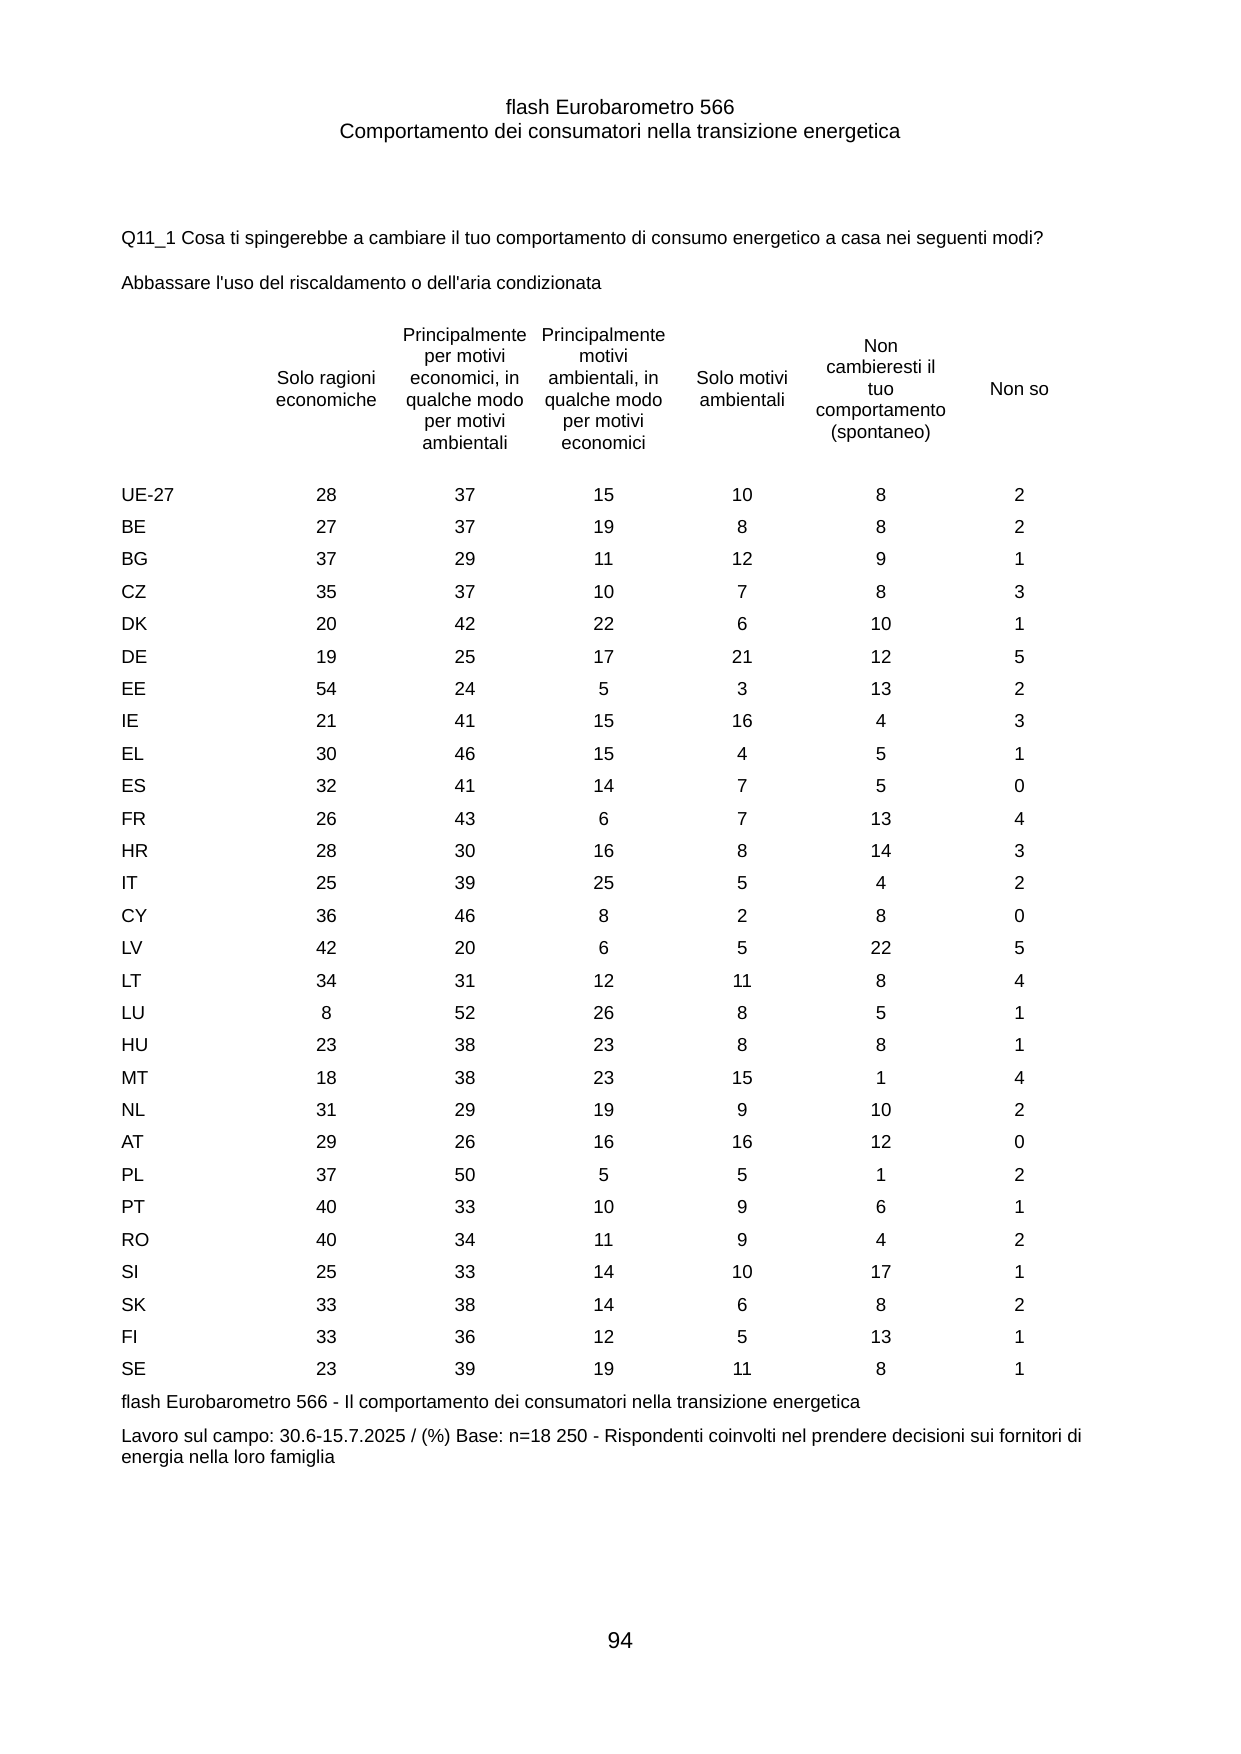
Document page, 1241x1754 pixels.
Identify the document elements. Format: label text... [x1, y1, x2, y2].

table_cell Non cambieresti il tuo comportamento (spontaneo) [811, 299, 950, 478]
table_cell 7 [673, 575, 811, 608]
table_cell 7 [673, 770, 811, 802]
table_cell 4 [950, 802, 1089, 834]
table_cell 38 [395, 1061, 534, 1093]
table_cell 7 [673, 802, 811, 834]
table_cell 26 [395, 1126, 534, 1158]
table_cell LU [118, 996, 257, 1029]
table_cell 46 [395, 899, 534, 932]
table_cell HU [118, 1029, 257, 1061]
table_cell 22 [534, 608, 673, 640]
table_cell 2 [950, 1158, 1089, 1191]
table_cell 1 [950, 1353, 1089, 1385]
table_cell 1 [950, 737, 1089, 769]
table_cell LT [118, 964, 257, 996]
table_cell 10 [673, 1256, 811, 1288]
table_cell 25 [534, 867, 673, 899]
table_cell 5 [950, 932, 1089, 964]
table_cell 15 [534, 737, 673, 769]
table_cell Solo motivi ambientali [673, 299, 811, 478]
table_cell IE [118, 705, 257, 737]
table_cell 30 [395, 834, 534, 867]
table_cell Non so [950, 299, 1089, 478]
table_cell BG [118, 543, 257, 575]
table_cell 23 [534, 1061, 673, 1093]
table_cell 8 [811, 1288, 950, 1320]
table_cell 10 [811, 608, 950, 640]
table_cell 9 [811, 543, 950, 575]
table_cell 8 [811, 1029, 950, 1061]
table_cell 10 [811, 1094, 950, 1126]
table_cell SK [118, 1288, 257, 1320]
table_cell 28 [257, 834, 395, 867]
table_cell DK [118, 608, 257, 640]
table_cell 11 [673, 964, 811, 996]
table_cell PL [118, 1158, 257, 1191]
table_cell 8 [811, 899, 950, 932]
table_cell CY [118, 899, 257, 932]
table_cell 8 [811, 1353, 950, 1385]
table_cell 14 [534, 1256, 673, 1288]
table_cell 29 [395, 543, 534, 575]
table_cell 21 [257, 705, 395, 737]
table_cell 25 [257, 867, 395, 899]
table_cell 37 [257, 543, 395, 575]
table_cell 6 [534, 932, 673, 964]
table_cell 46 [395, 737, 534, 769]
table_cell 40 [257, 1223, 395, 1256]
table_cell 40 [257, 1191, 395, 1223]
table_cell 33 [395, 1191, 534, 1223]
table_cell 34 [257, 964, 395, 996]
table_cell 2 [950, 1094, 1089, 1126]
table_cell 2 [950, 673, 1089, 705]
table_cell 35 [257, 575, 395, 608]
table_cell 5 [534, 673, 673, 705]
table_cell 25 [395, 640, 534, 672]
table_cell ES [118, 770, 257, 802]
table_cell 32 [257, 770, 395, 802]
table_cell 14 [534, 770, 673, 802]
table_cell Principalmente per motivi economici, in qualche modo per motivi ambientali [395, 299, 534, 478]
table_cell 5 [811, 770, 950, 802]
table_cell 41 [395, 770, 534, 802]
table_cell 1 [950, 1191, 1089, 1223]
table_cell 30 [257, 737, 395, 769]
table_cell Abbassare l'uso del riscaldamento o dell'aria condizionata [118, 266, 1089, 299]
table_cell 33 [257, 1288, 395, 1320]
table_cell 0 [950, 1126, 1089, 1158]
table_cell 2 [950, 867, 1089, 899]
table_cell 38 [395, 1029, 534, 1061]
table_cell 19 [534, 510, 673, 543]
table_cell 2 [950, 478, 1089, 510]
table_cell 4 [811, 867, 950, 899]
table_cell 23 [534, 1029, 673, 1061]
table_cell 20 [395, 932, 534, 964]
table_cell HR [118, 834, 257, 867]
table_cell 4 [950, 964, 1089, 996]
table_cell 36 [395, 1320, 534, 1353]
table_cell MT [118, 1061, 257, 1093]
table_cell 3 [950, 705, 1089, 737]
table_cell 22 [811, 932, 950, 964]
table_cell DE [118, 640, 257, 672]
table_cell 8 [257, 996, 395, 1029]
table_cell 10 [673, 478, 811, 510]
table_cell 9 [673, 1191, 811, 1223]
table_cell 6 [673, 608, 811, 640]
table_cell 1 [950, 543, 1089, 575]
table_cell 17 [811, 1256, 950, 1288]
table_cell NL [118, 1094, 257, 1126]
table_cell 26 [257, 802, 395, 834]
table_cell 19 [534, 1353, 673, 1385]
table_cell 52 [395, 996, 534, 1029]
table_cell 5 [950, 640, 1089, 672]
table_cell 8 [811, 964, 950, 996]
table_cell IT [118, 867, 257, 899]
table_cell SI [118, 1256, 257, 1288]
table_cell 1 [811, 1158, 950, 1191]
table_cell PT [118, 1191, 257, 1223]
table_cell 37 [395, 478, 534, 510]
table_cell 8 [673, 1029, 811, 1061]
table_cell 27 [257, 510, 395, 543]
table_cell 9 [673, 1223, 811, 1256]
table_cell 8 [811, 478, 950, 510]
table_cell 10 [534, 1191, 673, 1223]
table_cell 37 [395, 575, 534, 608]
table_cell 10 [534, 575, 673, 608]
table_cell Principalmente motivi ambientali, in qualche modo per motivi economici [534, 299, 673, 478]
table_cell 16 [534, 834, 673, 867]
table_cell 5 [673, 1158, 811, 1191]
table_cell 8 [811, 575, 950, 608]
table_cell Solo ragioni economiche [257, 299, 395, 478]
table_cell 1 [950, 1256, 1089, 1288]
table_cell 12 [534, 1320, 673, 1353]
table_cell 5 [811, 737, 950, 769]
table_cell 1 [811, 1061, 950, 1093]
table_cell 8 [673, 834, 811, 867]
table_cell 43 [395, 802, 534, 834]
table_cell 19 [257, 640, 395, 672]
table_cell 34 [395, 1223, 534, 1256]
table_cell 11 [673, 1353, 811, 1385]
table_cell flash Eurobarometro 566 - Il comportamento dei consumatori nella transizione energetica [118, 1385, 1089, 1417]
table_cell 1 [950, 1029, 1089, 1061]
table_cell 38 [395, 1288, 534, 1320]
table_cell 2 [950, 1223, 1089, 1256]
table_cell BE [118, 510, 257, 543]
table_cell 4 [673, 737, 811, 769]
table_cell 31 [257, 1094, 395, 1126]
table_cell EE [118, 673, 257, 705]
table_cell 5 [811, 996, 950, 1029]
table_cell 0 [950, 899, 1089, 932]
table_cell UE-27 [118, 478, 257, 510]
table_cell RO [118, 1223, 257, 1256]
table_cell FI [118, 1320, 257, 1353]
table_cell 12 [811, 640, 950, 672]
table_cell 11 [534, 543, 673, 575]
table_cell 8 [673, 996, 811, 1029]
table_cell 20 [257, 608, 395, 640]
table_cell 13 [811, 802, 950, 834]
table_cell FR [118, 802, 257, 834]
table_cell 26 [534, 996, 673, 1029]
table_cell Lavoro sul campo: 30.6-15.7.2025 / (%) Base: n=18 250 - Rispondenti coinvolti nel prendere decisioni sui fornitori di energia nella loro famiglia [118, 1418, 1089, 1475]
table_cell 1 [950, 996, 1089, 1029]
table_cell 15 [673, 1061, 811, 1093]
table_cell CZ [118, 575, 257, 608]
table_cell 16 [534, 1126, 673, 1158]
table_cell 9 [673, 1094, 811, 1126]
table_cell 3 [950, 575, 1089, 608]
table_cell 5 [673, 932, 811, 964]
table_cell 37 [395, 510, 534, 543]
table_cell 39 [395, 867, 534, 899]
table_cell 16 [673, 705, 811, 737]
table_cell 36 [257, 899, 395, 932]
table_cell 5 [673, 1320, 811, 1353]
table_header Q11_1 Cosa ti spingerebbe a cambiare il tuo comportamento di consumo energetico a casa nei seguenti modi? [118, 209, 1089, 266]
table_cell 8 [811, 510, 950, 543]
table_cell 42 [395, 608, 534, 640]
table_cell 14 [811, 834, 950, 867]
table_cell 23 [257, 1353, 395, 1385]
table_cell 6 [811, 1191, 950, 1223]
table_cell 33 [257, 1320, 395, 1353]
table_cell LV [118, 932, 257, 964]
table_cell AT [118, 1126, 257, 1158]
table_cell 31 [395, 964, 534, 996]
table_cell 12 [534, 964, 673, 996]
table_cell 29 [257, 1126, 395, 1158]
table_cell 12 [811, 1126, 950, 1158]
table_cell 1 [950, 608, 1089, 640]
table_cell 50 [395, 1158, 534, 1191]
table_cell 17 [534, 640, 673, 672]
table_cell 2 [950, 1288, 1089, 1320]
table_cell 42 [257, 932, 395, 964]
table_cell 54 [257, 673, 395, 705]
table_cell 5 [673, 867, 811, 899]
table_cell 8 [673, 510, 811, 543]
table_cell 13 [811, 1320, 950, 1353]
table_cell 4 [811, 705, 950, 737]
table_cell 33 [395, 1256, 534, 1288]
table_cell 5 [534, 1158, 673, 1191]
table_cell 39 [395, 1353, 534, 1385]
table_cell 25 [257, 1256, 395, 1288]
table_cell 15 [534, 478, 673, 510]
table_cell 2 [950, 510, 1089, 543]
table_cell EL [118, 737, 257, 769]
table_cell 3 [950, 834, 1089, 867]
table_cell 19 [534, 1094, 673, 1126]
table_cell 4 [811, 1223, 950, 1256]
table_cell 8 [534, 899, 673, 932]
table_cell 6 [534, 802, 673, 834]
table_cell 18 [257, 1061, 395, 1093]
table_cell 21 [673, 640, 811, 672]
table_cell 1 [950, 1320, 1089, 1353]
table_cell 29 [395, 1094, 534, 1126]
table_cell [118, 299, 257, 478]
table_cell 0 [950, 770, 1089, 802]
table_cell 41 [395, 705, 534, 737]
table_cell 15 [534, 705, 673, 737]
table_cell SE [118, 1353, 257, 1385]
table_cell 12 [673, 543, 811, 575]
table_cell 16 [673, 1126, 811, 1158]
table_cell 28 [257, 478, 395, 510]
table_cell 2 [673, 899, 811, 932]
table_cell 4 [950, 1061, 1089, 1093]
table_cell 11 [534, 1223, 673, 1256]
table_cell 24 [395, 673, 534, 705]
table_cell 23 [257, 1029, 395, 1061]
table_cell 37 [257, 1158, 395, 1191]
table_cell 3 [673, 673, 811, 705]
table_cell 13 [811, 673, 950, 705]
table_cell 14 [534, 1288, 673, 1320]
table_cell 6 [673, 1288, 811, 1320]
